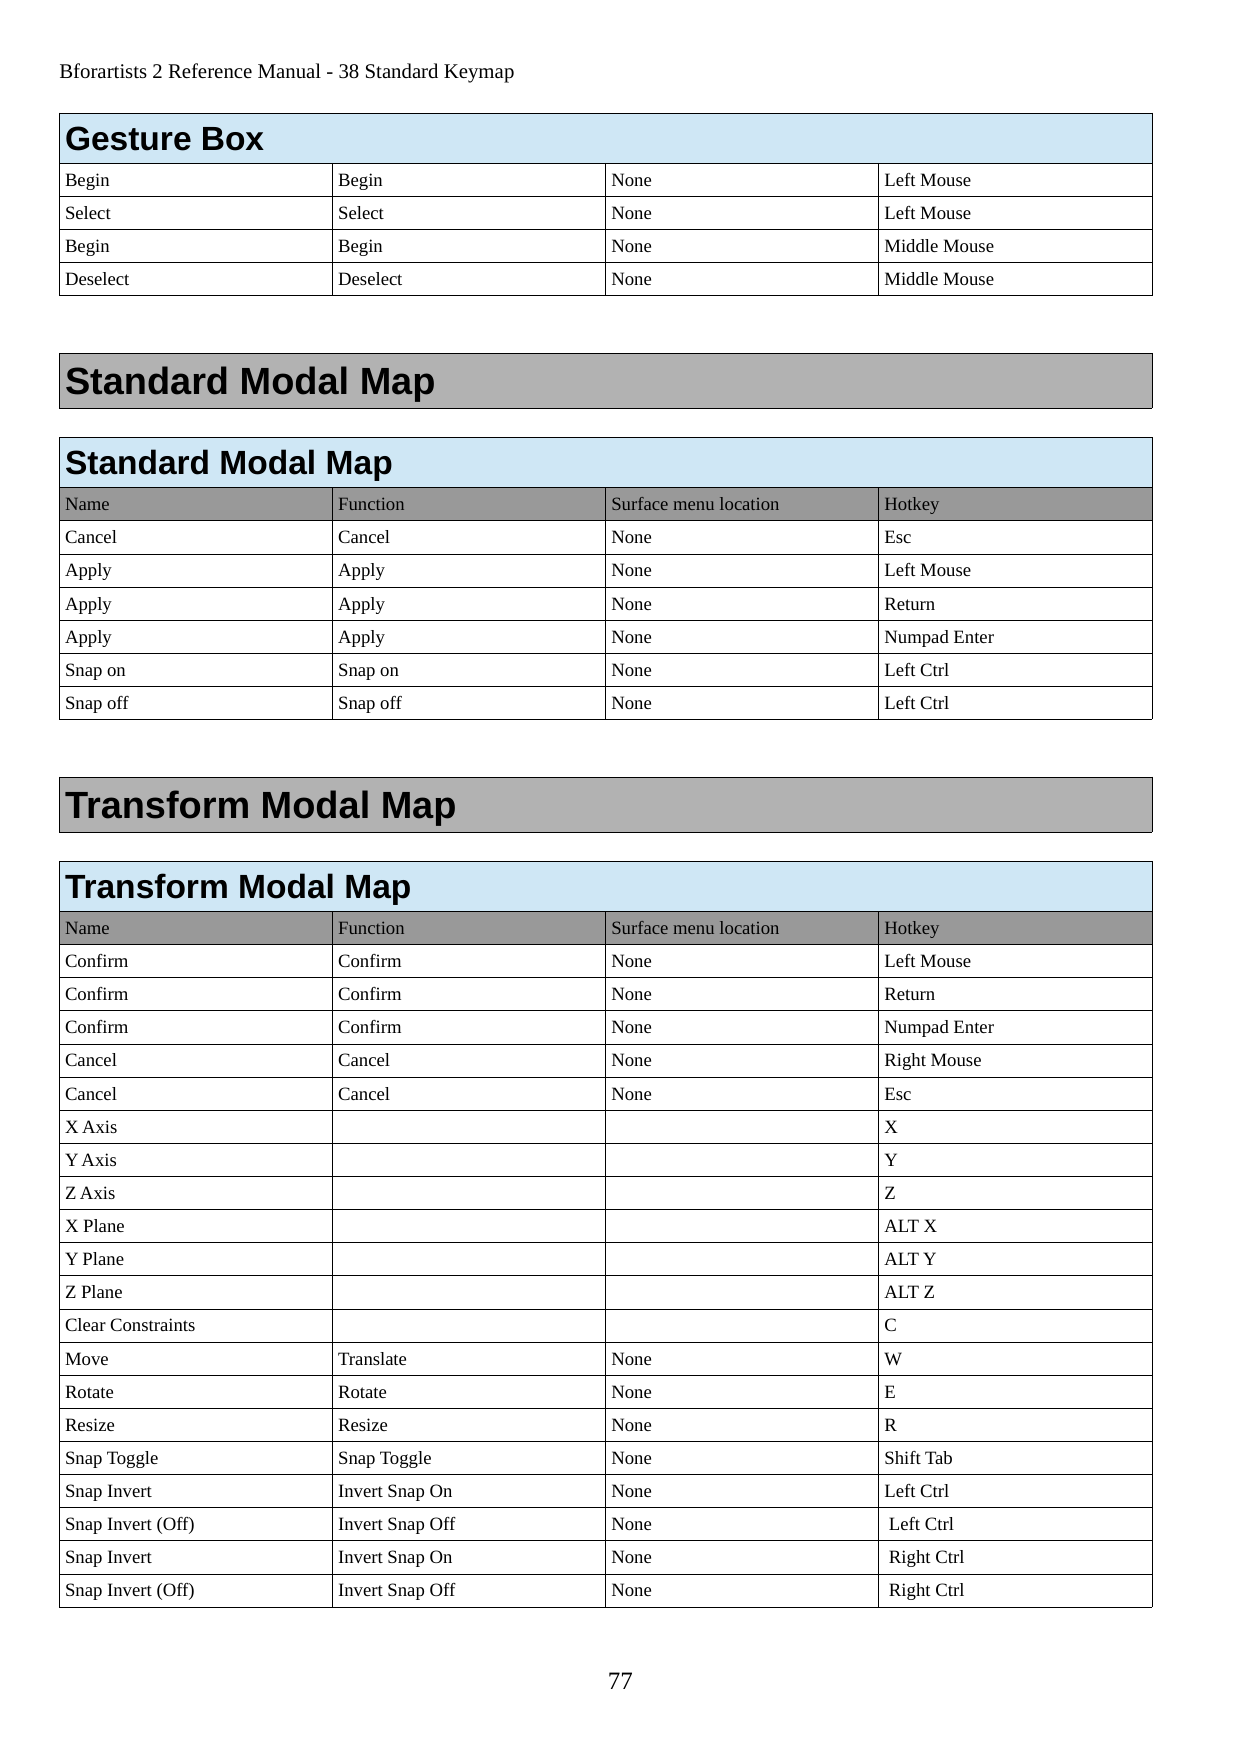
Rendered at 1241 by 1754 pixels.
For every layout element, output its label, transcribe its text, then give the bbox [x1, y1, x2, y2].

table_cell Apply [333, 621, 605, 653]
table_cell Confirm [333, 945, 605, 977]
table_cell None [606, 263, 878, 295]
table_cell [606, 1111, 878, 1143]
table_header Standard Modal Map [60, 354, 1152, 408]
table_cell Cancel [60, 521, 332, 553]
table_cell Z [879, 1177, 1152, 1209]
table_cell Select [60, 197, 332, 229]
table_cell Hotkey [879, 488, 1152, 520]
table_cell Invert Snap On [333, 1475, 605, 1507]
table_cell Z Plane [60, 1276, 332, 1308]
table_cell Snap Invert (Off) [60, 1575, 332, 1607]
table_cell Numpad Enter [879, 621, 1152, 653]
table_cell Shift Tab [879, 1442, 1152, 1474]
table_cell Z Axis [60, 1177, 332, 1209]
table_cell Snap Invert (Off) [60, 1508, 332, 1540]
table_cell Confirm [60, 945, 332, 977]
table_cell Snap on [60, 654, 332, 686]
table_cell Esc [879, 521, 1152, 553]
table_cell None [606, 1541, 878, 1573]
table_cell Snap Invert [60, 1541, 332, 1573]
table_cell Clear Constraints [60, 1310, 332, 1342]
table_cell Y Plane [60, 1243, 332, 1275]
table_cell X [879, 1111, 1152, 1143]
table_cell [333, 1144, 605, 1176]
table_cell None [606, 1011, 878, 1043]
table_cell Select [333, 197, 605, 229]
table_cell X Axis [60, 1111, 332, 1143]
table_cell Invert Snap Off [333, 1575, 605, 1607]
table_cell [333, 1177, 605, 1209]
table_cell Begin [333, 230, 605, 262]
table_cell Cancel [333, 521, 605, 553]
table_cell None [606, 1508, 878, 1540]
table_cell [333, 1276, 605, 1308]
table_cell E [879, 1376, 1152, 1408]
table_cell None [606, 654, 878, 686]
table_cell ALT Y [879, 1243, 1152, 1275]
table_cell None [606, 555, 878, 587]
table_cell Return [879, 978, 1152, 1010]
table_cell Function [333, 912, 605, 944]
table_header Transform Modal Map [60, 862, 1152, 911]
table_cell Apply [333, 588, 605, 620]
table_cell [606, 1310, 878, 1342]
table_cell None [606, 621, 878, 653]
table_cell [333, 1243, 605, 1275]
table_cell Y Axis [60, 1144, 332, 1176]
table_cell Confirm [333, 978, 605, 1010]
table_cell Rotate [60, 1376, 332, 1408]
table_cell Left Mouse [879, 555, 1152, 587]
table_cell None [606, 945, 878, 977]
table_cell Surface menu location [606, 488, 878, 520]
table_cell Resize [333, 1409, 605, 1441]
table_cell Left Ctrl [879, 1508, 1152, 1540]
table_cell Name [60, 488, 332, 520]
table_cell None [606, 1575, 878, 1607]
table_cell None [606, 164, 878, 196]
table_cell X Plane [60, 1210, 332, 1242]
table_cell None [606, 588, 878, 620]
table_cell Apply [60, 621, 332, 653]
table_cell Apply [60, 588, 332, 620]
table_cell Confirm [333, 1011, 605, 1043]
table_cell W [879, 1343, 1152, 1375]
table_cell Confirm [60, 1011, 332, 1043]
table_cell Name [60, 912, 332, 944]
table_cell [333, 1210, 605, 1242]
table_cell [333, 1310, 605, 1342]
table_cell [606, 1210, 878, 1242]
table_cell Snap on [333, 654, 605, 686]
table_cell Apply [60, 555, 332, 587]
table_cell Right Mouse [879, 1045, 1152, 1077]
table_cell Invert Snap On [333, 1541, 605, 1573]
table_cell None [606, 521, 878, 553]
table_cell Begin [60, 164, 332, 196]
table_cell Deselect [333, 263, 605, 295]
table_cell Cancel [60, 1045, 332, 1077]
table_cell Translate [333, 1343, 605, 1375]
table_cell Surface menu location [606, 912, 878, 944]
table_cell Return [879, 588, 1152, 620]
table_cell None [606, 1475, 878, 1507]
table_cell Snap off [333, 687, 605, 719]
table_cell None [606, 230, 878, 262]
table_cell Esc [879, 1078, 1152, 1110]
table_cell Left Ctrl [879, 687, 1152, 719]
table_cell Cancel [333, 1045, 605, 1077]
table_cell None [606, 1409, 878, 1441]
table_header Standard Modal Map [60, 438, 1152, 487]
table_cell Left Ctrl [879, 654, 1152, 686]
table_cell Apply [333, 555, 605, 587]
table_cell Begin [333, 164, 605, 196]
table_cell Y [879, 1144, 1152, 1176]
table_cell Left Mouse [879, 164, 1152, 196]
table_header Gesture Box [60, 114, 1152, 163]
table_cell Middle Mouse [879, 263, 1152, 295]
table_cell None [606, 1343, 878, 1375]
table_cell Hotkey [879, 912, 1152, 944]
table_cell None [606, 1045, 878, 1077]
table_cell [606, 1177, 878, 1209]
table_cell C [879, 1310, 1152, 1342]
table_cell None [606, 1376, 878, 1408]
table_cell R [879, 1409, 1152, 1441]
table_header Transform Modal Map [60, 778, 1152, 832]
table_cell [606, 1243, 878, 1275]
table_cell Right Ctrl [879, 1541, 1152, 1573]
table_cell Confirm [60, 978, 332, 1010]
table_cell Left Ctrl [879, 1475, 1152, 1507]
table_cell None [606, 687, 878, 719]
table_cell Rotate [333, 1376, 605, 1408]
table_cell Right Ctrl [879, 1575, 1152, 1607]
table_cell Cancel [60, 1078, 332, 1110]
table_cell Middle Mouse [879, 230, 1152, 262]
table_cell Snap Toggle [60, 1442, 332, 1474]
table_cell Numpad Enter [879, 1011, 1152, 1043]
table_cell Snap off [60, 687, 332, 719]
table_cell [333, 1111, 605, 1143]
table_cell None [606, 1442, 878, 1474]
table_cell Function [333, 488, 605, 520]
table_cell Left Mouse [879, 197, 1152, 229]
table_cell Cancel [333, 1078, 605, 1110]
table_cell Begin [60, 230, 332, 262]
table_cell Invert Snap Off [333, 1508, 605, 1540]
table_cell [606, 1276, 878, 1308]
table_cell Move [60, 1343, 332, 1375]
table_cell [606, 1144, 878, 1176]
table_cell None [606, 978, 878, 1010]
table_cell Resize [60, 1409, 332, 1441]
table_cell None [606, 1078, 878, 1110]
table_cell ALT Z [879, 1276, 1152, 1308]
table_cell Snap Toggle [333, 1442, 605, 1474]
table_cell Snap Invert [60, 1475, 332, 1507]
table_cell Deselect [60, 263, 332, 295]
table_cell Left Mouse [879, 945, 1152, 977]
table_cell ALT X [879, 1210, 1152, 1242]
table_cell None [606, 197, 878, 229]
